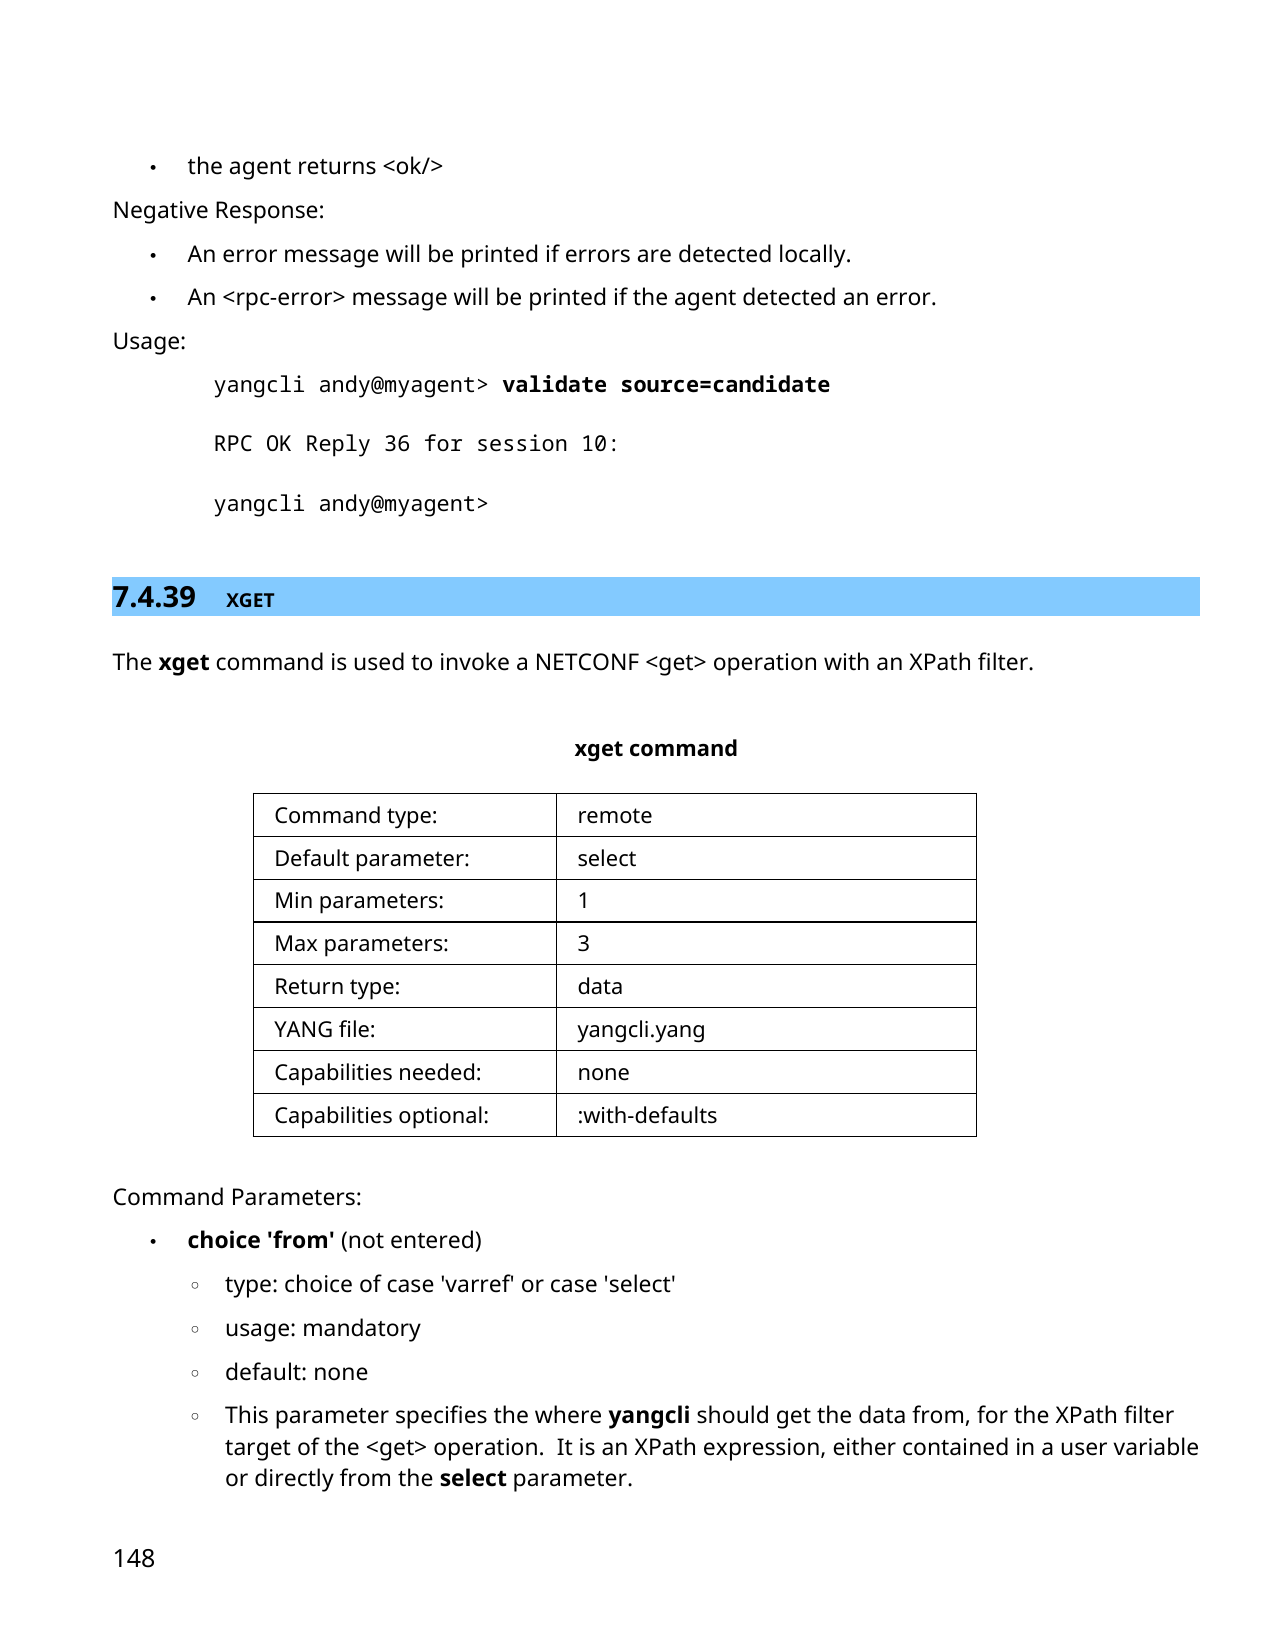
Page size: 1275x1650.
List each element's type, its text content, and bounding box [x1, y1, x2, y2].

list choice 'from' (not entered) [150, 1224, 1200, 1256]
list the agent returns <ok/> [150, 150, 1200, 181]
table_cell select [557, 837, 976, 878]
text Usage: [112, 325, 1200, 356]
table_cell data [557, 965, 976, 1007]
table_cell Default parameter: [254, 837, 556, 878]
list An <rpc-error> message will be printed if the agent detected an error. [150, 281, 1200, 312]
list An error message will be printed if errors are detected locally. [150, 237, 1200, 269]
table_cell YANG file: [254, 1008, 556, 1050]
subtitle xget command [127, 733, 1185, 763]
table_cell Min parameters: [254, 880, 556, 921]
table_header Command type: [254, 794, 556, 836]
table_header remote [557, 794, 976, 836]
table_cell 1 [557, 880, 976, 921]
text Negative Response: [112, 194, 1200, 225]
table_cell Max parameters: [254, 923, 556, 964]
text yangcli andy@myagent> validate source=candidate RPC OK Reply 36 for session 10: yangcli andy@myagent> [139, 369, 1200, 547]
table_cell Return type: [254, 965, 556, 1007]
table_cell none [557, 1051, 976, 1093]
subtitle xget [112, 577, 1200, 616]
table_cell Capabilities needed: [254, 1051, 556, 1093]
list type: choice of case 'varref' or case 'select' [187, 1268, 1200, 1299]
table_cell yangcli.yang [557, 1008, 976, 1050]
text The xget command is used to invoke a NETCONF <get> operation with an XPath filter. [112, 646, 1200, 677]
list usage: mandatory [187, 1312, 1200, 1343]
table_cell 3 [557, 923, 976, 964]
text Command Parameters: [112, 1181, 1200, 1212]
table_cell :with-defaults [557, 1094, 976, 1136]
table_cell Capabilities optional: [254, 1094, 556, 1136]
list This parameter specifies the where yangcli should get the data from, for the XPath filter target of the <get> operation. It is an XPath expression, either contained in a user variable or directly from the select parameter. [187, 1399, 1200, 1493]
list default: none [187, 1356, 1200, 1387]
